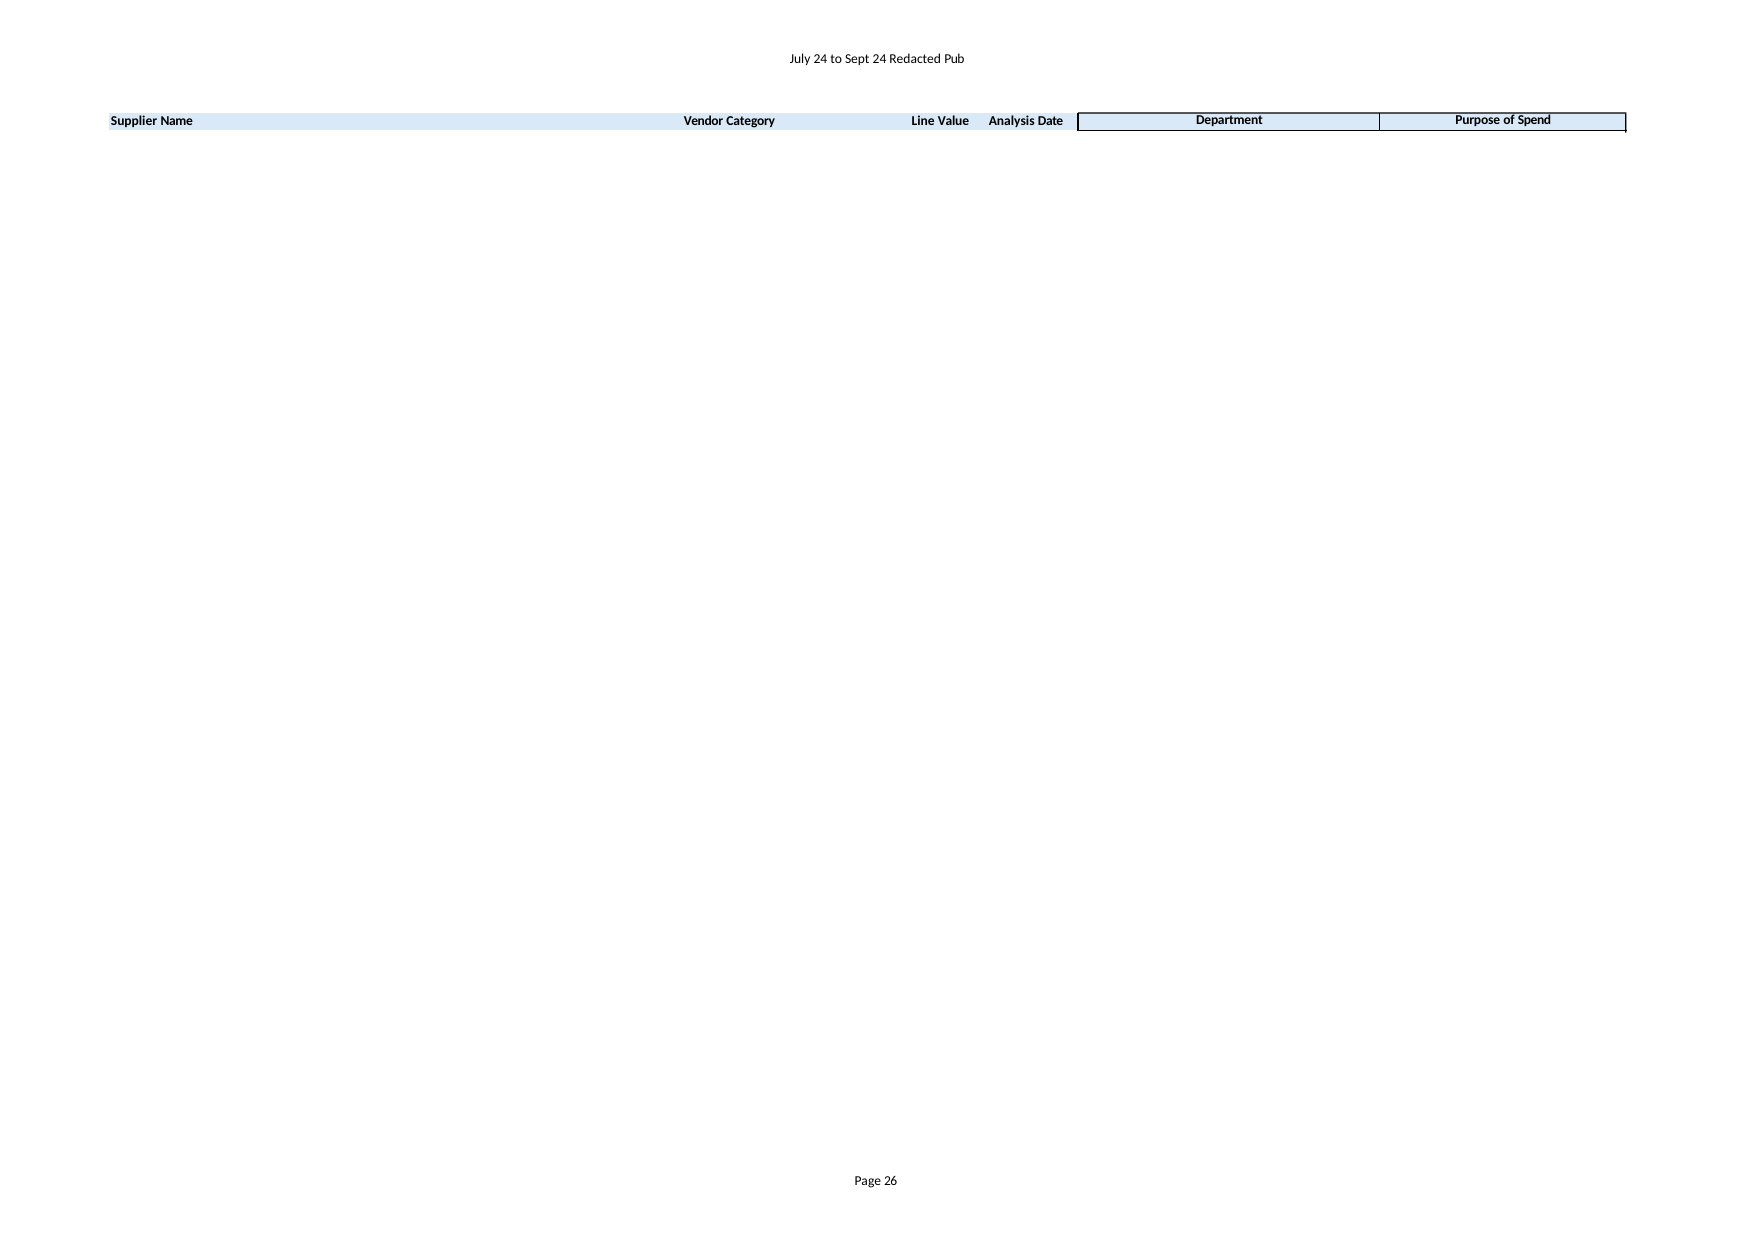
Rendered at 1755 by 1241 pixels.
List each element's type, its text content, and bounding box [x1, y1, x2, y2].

table_header Analysis Date [978, 113, 1077, 130]
table_header Line Value [885, 113, 978, 130]
table_header Department [1079, 114, 1379, 130]
table_header Purpose of Spend [1380, 114, 1625, 130]
table_header Supplier Name [109, 113, 588, 130]
table_header Vendor Category [588, 113, 885, 130]
